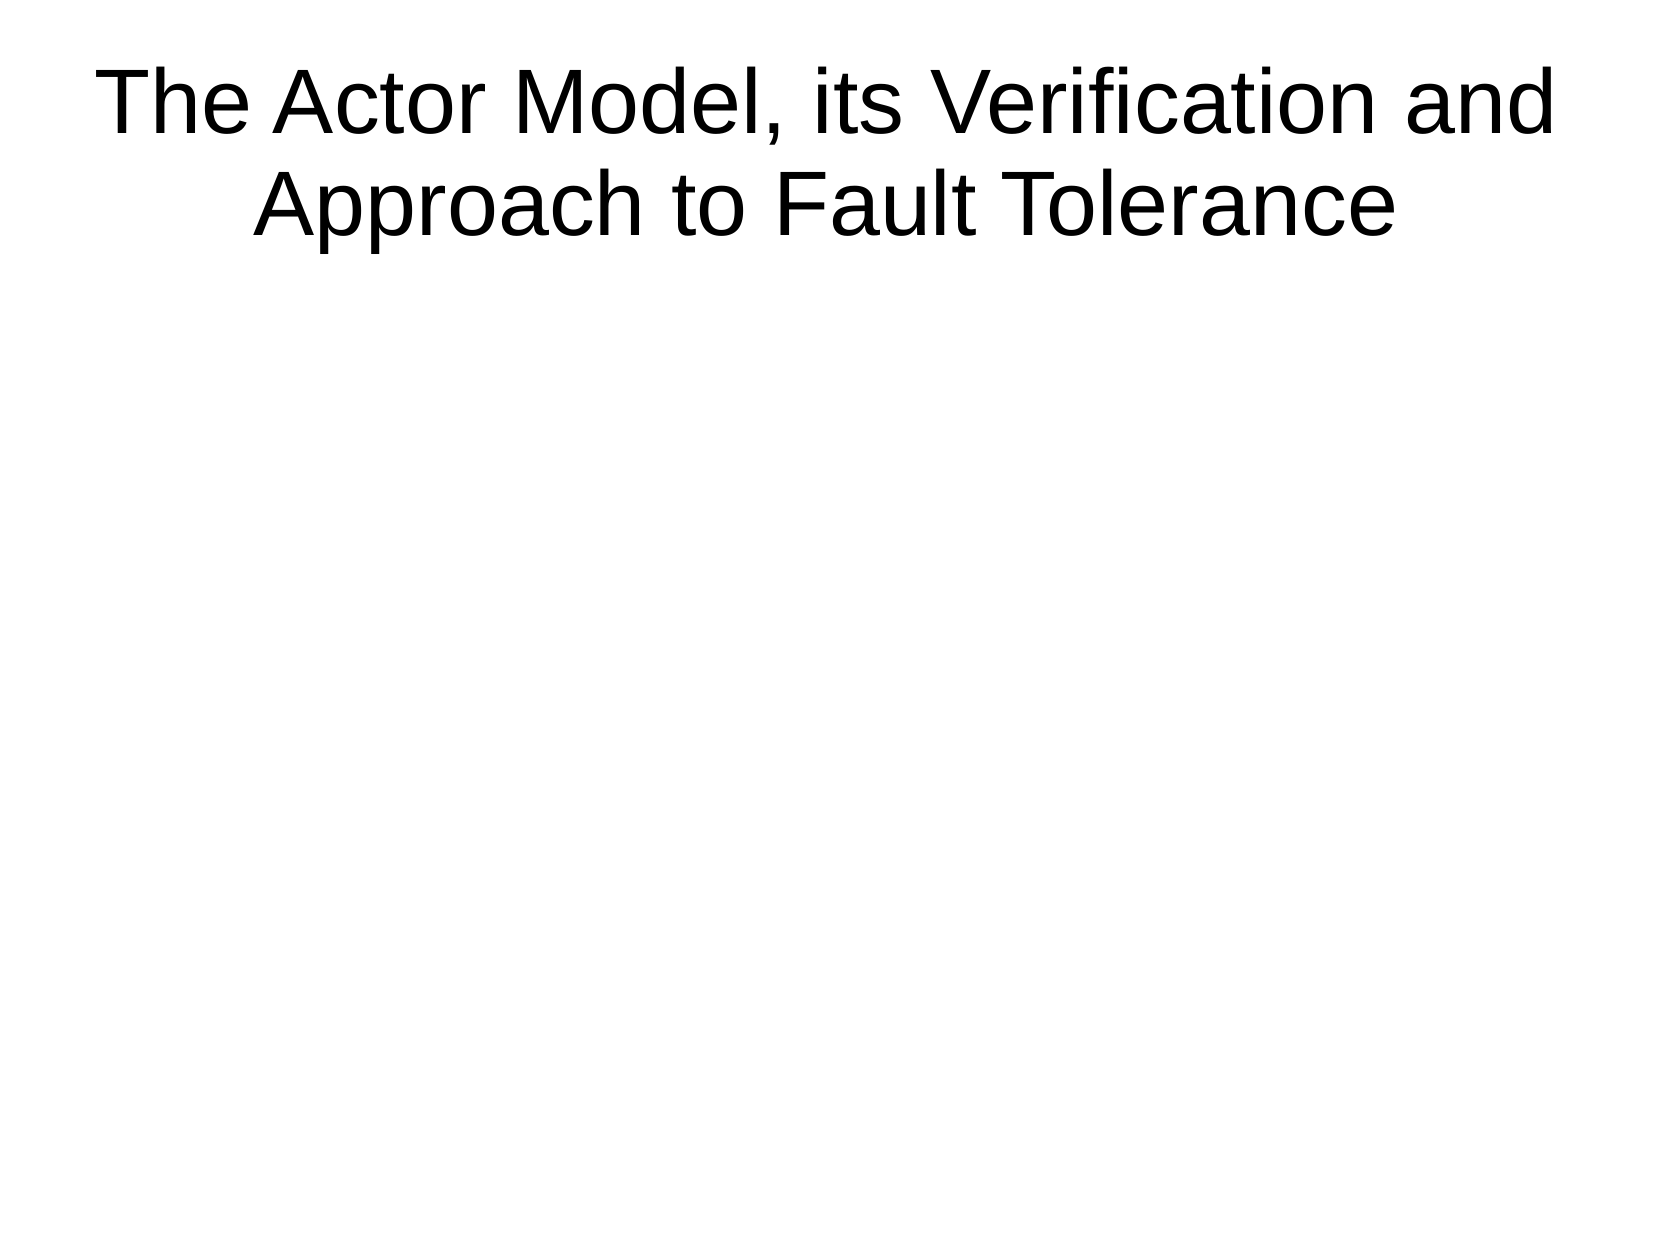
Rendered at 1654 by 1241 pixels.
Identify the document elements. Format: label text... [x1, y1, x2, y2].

title The Actor Model, its Verification and Approach to Fault Tolerance [82, 49, 1571, 257]
